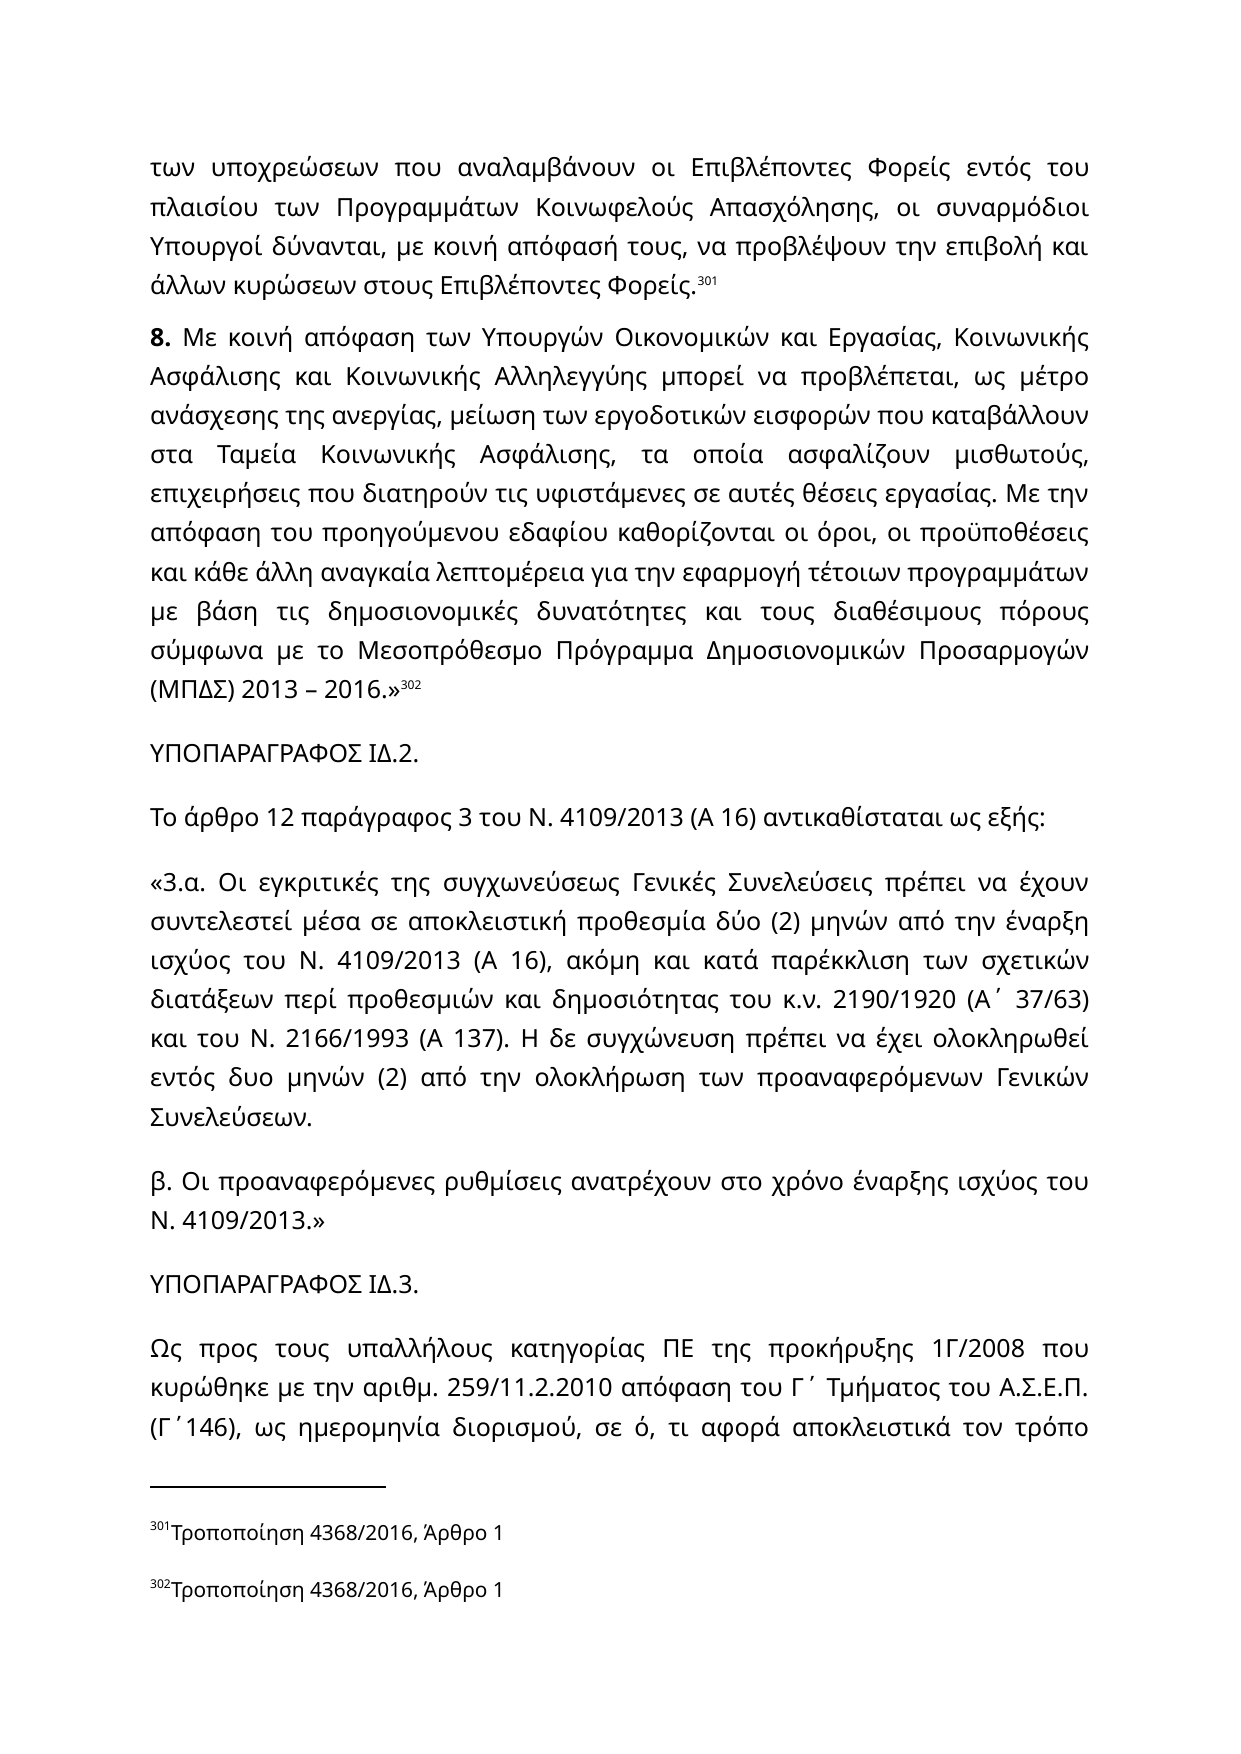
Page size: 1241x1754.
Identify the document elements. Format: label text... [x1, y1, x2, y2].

text ΥΠΟΠΑΡΑΓΡΑΦΟΣ ΙΔ.3. [150, 1267, 1090, 1301]
text Το άρθρο 12 παράγραφος 3 του Ν. 4109/2013 (Α 16) αντικαθίσταται ως εξής: [150, 800, 1090, 834]
text Ως προς τους υπαλλήλους κατηγορίας ΠΕ της προκήρυξης 1Γ/2008 που κυρώθηκε με την αριθμ. 259/11.2.2010 απόφαση του Γ΄ Τμήματος του Α.Σ.Ε.Π. (Γ΄146), ως ημερομηνία διορισμού, σε ό, τι αφορά αποκλειστικά τον τρόπο [150, 1331, 1090, 1443]
text 8. Με κοινή απόφαση των Υπουργών Οικονομικών και Εργασίας, Κοινωνικής Ασφάλισης και Κοινωνικής Αλληλεγγύης μπορεί να προβλέπεται, ως μέτρο ανάσχεσης της ανεργίας, μείωση των εργοδοτικών εισφορών που καταβάλλουν στα Ταμεία Κοινωνικής Ασφάλισης, τα οποία ασφαλίζουν μισθωτούς, επιχειρήσεις που διατηρούν τις υφιστάμενες σε αυτές θέσεις εργασίας. Με την απόφαση του προηγούμενου εδαφίου καθορίζονται οι όροι, οι προϋποθέσεις και κάθε άλλη αναγκαία λεπτομέρεια για την εφαρμογή τέτοιων προγραμμάτων με βάση τις δημοσιονομικές δυνατότητες και τους διαθέσιμους πόρους σύμφωνα με το Μεσοπρόθεσμο Πρόγραμμα Δημοσιονομικών Προσαρμογών (ΜΠΔΣ) 2013 – 2016.» [150, 319, 1090, 706]
text των υποχρεώσεων που αναλαμβάνουν οι Επιβλέποντες Φορείς εντός του πλαισίου των Προγραμμάτων Κοινωφελούς Απασχόλησης, οι συναρμόδιοι Υπουργοί δύνανται, με κοινή απόφασή τους, να προβλέψουν την επιβολή και άλλων κυρώσεων στους Επιβλέποντες Φορείς. [150, 150, 1090, 302]
text β. Οι προαναφερόμενες ρυθμίσεις ανατρέχουν στο χρόνο έναρξης ισχύος του Ν. 4109/2013.» [150, 1163, 1090, 1237]
text «3.α. Οι εγκριτικές της συγχωνεύσεως Γενικές Συνελεύσεις πρέπει να έχουν συντελεστεί μέσα σε αποκλειστική προθεσμία δύο (2) μηνών από την έναρξη ισχύος του Ν. 4109/2013 (Α 16), ακόμη και κατά παρέκκλιση των σχετικών διατάξεων περί προθεσμιών και δημοσιότητας του κ.ν. 2190/1920 (Α΄ 37/63) και του Ν. 2166/1993 (Α 137). Η δε συγχώνευση πρέπει να έχει ολοκληρωθεί εντός δυο μηνών (2) από την ολοκλήρωση των προαναφερόμενων Γενικών Συνελεύσεων. [150, 864, 1090, 1133]
text Τροποποίηση 4368/2016, Άρθρο 1 [150, 1576, 1090, 1604]
text Τροποποίηση 4368/2016, Άρθρο 1 [150, 1518, 1090, 1546]
text ΥΠΟΠΑΡΑΓΡΑΦΟΣ ΙΔ.2. [150, 736, 1090, 770]
